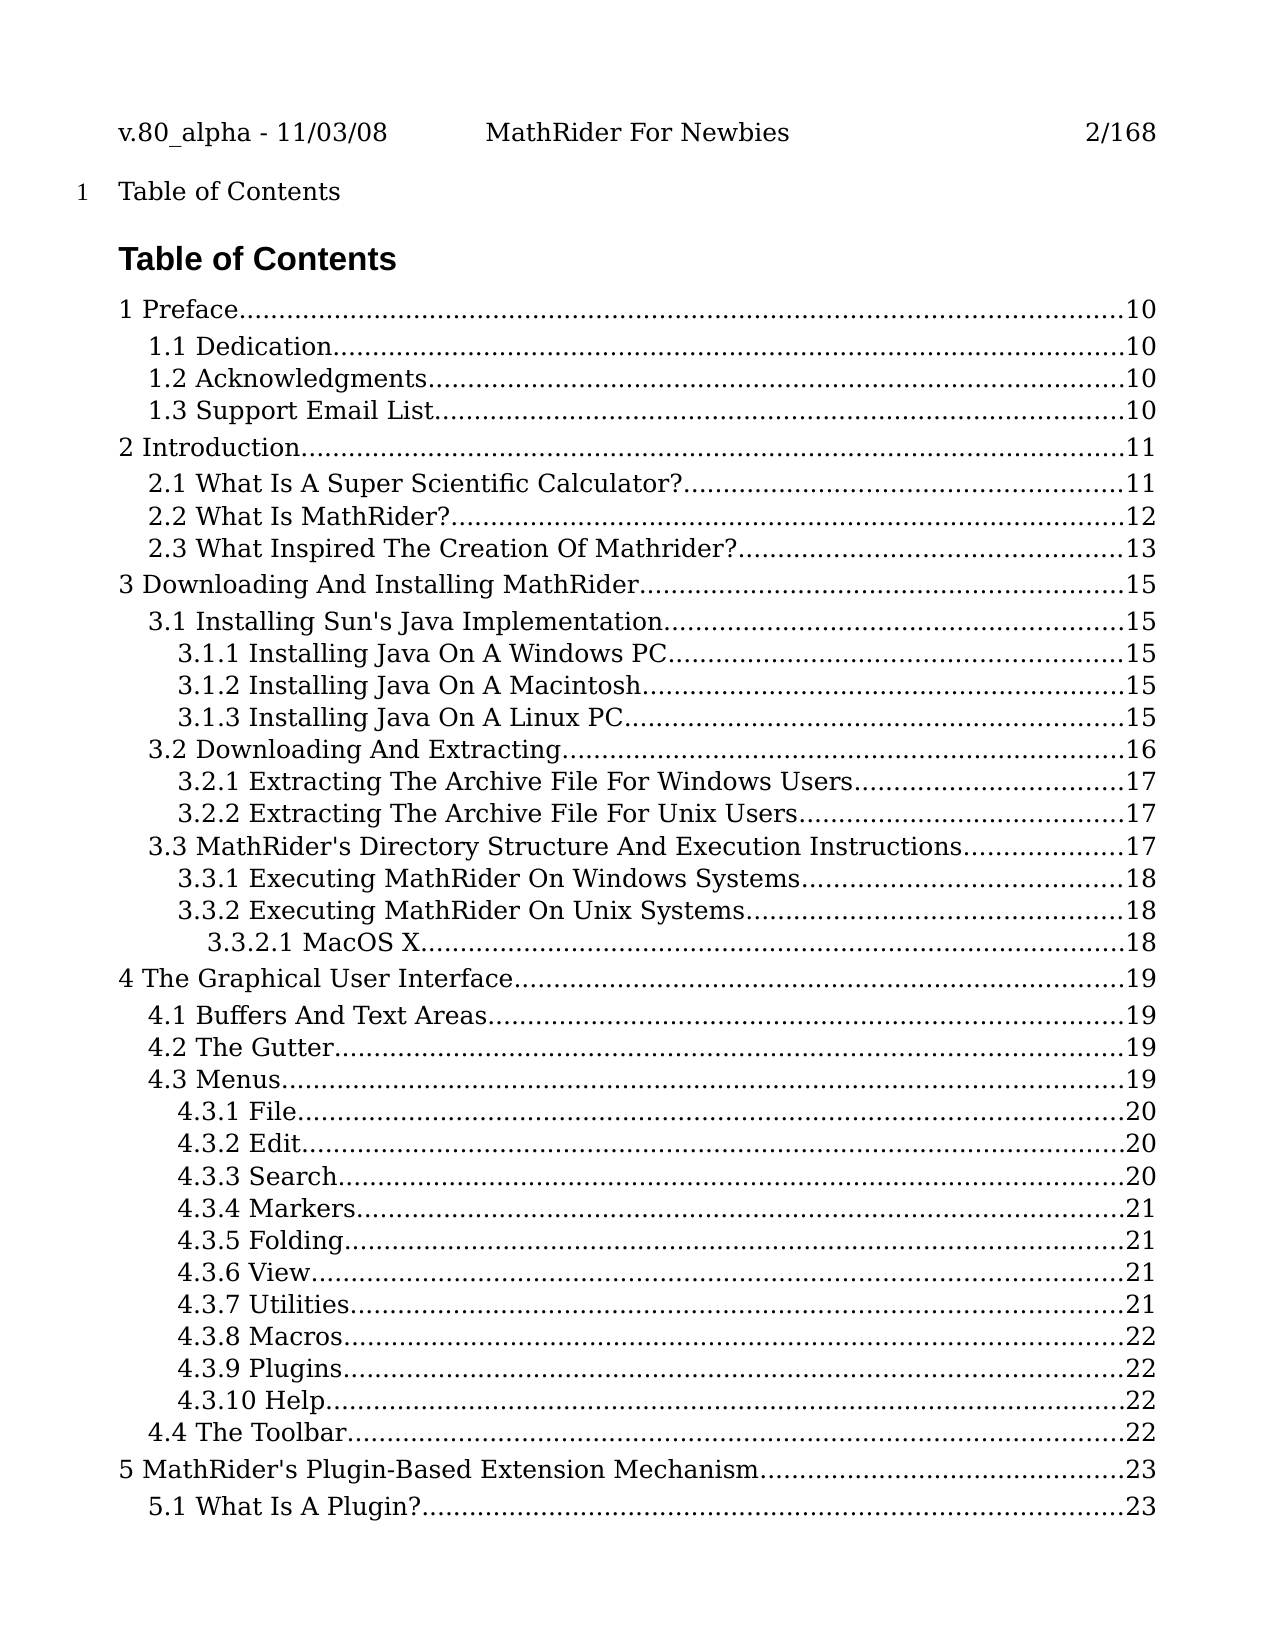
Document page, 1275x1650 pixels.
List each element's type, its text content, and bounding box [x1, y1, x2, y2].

text 3.3.2.1 MacOS X 18 [207, 928, 1157, 957]
text 3.1.2 Installing Java On A Macintosh 15 [177, 671, 1157, 700]
text 3.2.2 Extracting The Archive File For Unix Users 17 [177, 799, 1157, 829]
text 2.2 What Is MathRider? 12 [148, 502, 1157, 531]
text 5.1 What Is A Plugin? 23 [148, 1492, 1157, 1521]
text 3.3 MathRider's Directory Structure And Execution Instructions 17 [148, 832, 1157, 861]
text 3.2 Downloading And Extracting 16 [148, 735, 1157, 764]
text 4.3.5 Folding 21 [177, 1226, 1157, 1255]
text 1.1 Dedication 10 [148, 332, 1157, 361]
text 4.3.2 Edit 20 [177, 1129, 1157, 1159]
text 1.3 Support Email List 10 [148, 396, 1157, 425]
text 4.3.4 Markers 21 [177, 1194, 1157, 1223]
text 1.2 Acknowledgments 10 [148, 364, 1157, 393]
text 4.4 The Toolbar 22 [148, 1418, 1157, 1447]
text 3.1.3 Installing Java On A Linux PC 15 [177, 703, 1157, 732]
text 4.3.3 Search 20 [177, 1162, 1157, 1191]
text 4.3.8 Macros 22 [177, 1322, 1157, 1351]
text 4.3.7 Utilities 21 [177, 1290, 1157, 1319]
text 2 Introduction 11 [118, 433, 1157, 462]
text 3.3.2 Executing MathRider On Unix Systems 18 [177, 896, 1157, 925]
text 4 The Graphical User Interface 19 [118, 964, 1157, 994]
text 1 Preface 10 [118, 295, 1157, 324]
text 3.2.1 Extracting The Archive File For Windows Users 17 [177, 767, 1157, 797]
text Table of Contents [118, 177, 1157, 206]
text 4.3.6 View 21 [177, 1258, 1157, 1287]
text 4.3.10 Help 22 [177, 1386, 1157, 1415]
text 4.3.1 File 20 [177, 1097, 1157, 1127]
text 4.3 Menus 19 [148, 1065, 1157, 1094]
text 3.1.1 Installing Java On A Windows PC 15 [177, 639, 1157, 668]
text 3.3.1 Executing MathRider On Windows Systems 18 [177, 864, 1157, 893]
text 3 Downloading And Installing MathRider 15 [118, 570, 1157, 599]
text 4.2 The Gutter 19 [148, 1033, 1157, 1062]
text 4.1 Buffers And Text Areas 19 [148, 1001, 1157, 1030]
text 2.3 What Inspired The Creation Of Mathrider? 13 [148, 534, 1157, 563]
text 5 MathRider's Plugin-Based Extension Mechanism 23 [118, 1455, 1157, 1484]
text 2.1 What Is A Super Scientific Calculator? 11 [148, 469, 1157, 499]
subtitle Table of Contents [118, 239, 1157, 277]
text 4.3.9 Plugins 22 [177, 1354, 1157, 1383]
text 3.1 Installing Sun's Java Implementation 15 [148, 607, 1157, 636]
